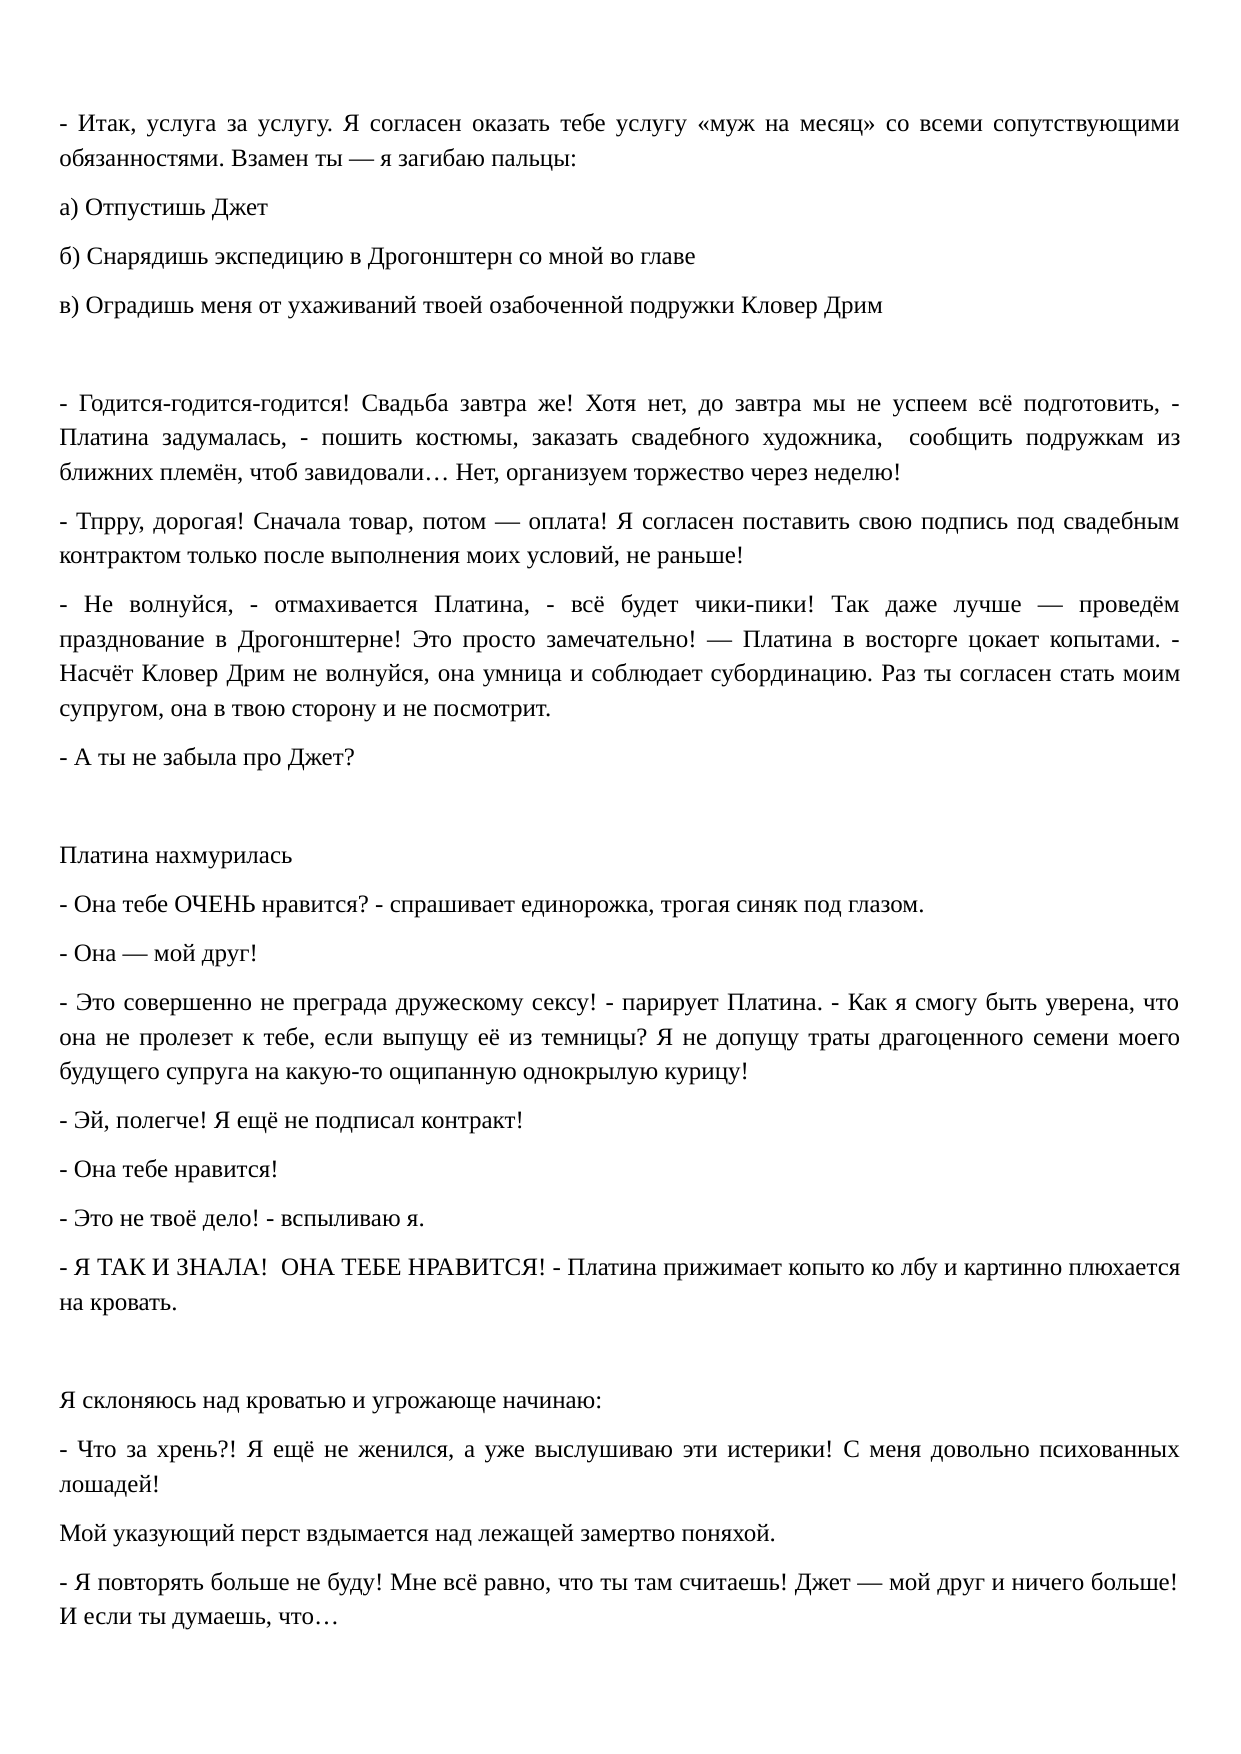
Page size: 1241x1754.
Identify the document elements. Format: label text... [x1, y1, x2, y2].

text - Она тебе ОЧЕНЬ нравится? - cпрашивает единорожка, трогая синяк под глазом. [59, 889, 1181, 918]
text - Она тебе нравится! [59, 1154, 1181, 1183]
text - Тпрру, дорогая! Сначала товар, потом — оплата! Я согласен поставить свою подпись под свадебным контрактом только после выполнения моих условий, не раньше! [59, 506, 1181, 569]
text Платина нахмурилась [59, 840, 1181, 869]
text в) Оградишь меня от ухаживаний твоей озабоченной подружки Кловер Дрим [59, 290, 1181, 318]
text - Я повторять больше не буду! Мне всё равно, что ты там считаешь! Джет — мой друг и ничего больше! И если ты думаешь, что… [59, 1567, 1181, 1630]
text - Итак, услуга за услугу. Я согласен оказать тебе услугу «муж на месяц» со всеми сопутствующими обязанностями. Взамен ты — я загибаю пальцы: [59, 108, 1181, 171]
text - Что за хрень?! Я ещё не женился, а уже выслушиваю эти истерики! С меня довольно психованных лошадей! [59, 1434, 1181, 1497]
text - Это совершенно не преграда дружескому сексу! - парирует Платина. - Как я смогу быть уверена, что она не пролезет к тебе, если выпущу её из темницы? Я не допущу траты драгоценного семени моего будущего супруга на какую-то ощипанную однокрылую курицу! [59, 987, 1181, 1085]
text Мой указующий перст вздымается над лежащей замертво поняхой. [59, 1518, 1181, 1546]
text - Эй, полегче! Я ещё не подписал контракт! [59, 1105, 1181, 1134]
text - Это не твоё дело! - вспыливаю я. [59, 1203, 1181, 1232]
text - Не волнуйся, - отмахивается Платина, - всё будет чики-пики! Так даже лучше — проведём празднование в Дрогонштерне! Это просто замечательно! — Платина в восторге цокает копытами. - Насчёт Кловер Дрим не волнуйся, она умница и соблюдает субординацию. Раз ты согласен стать моим супругом, она в твою сторону и не посмотрит. [59, 589, 1181, 722]
text - Годится-годится-годится! Свадьба завтра же! Хотя нет, до завтра мы не успеем всё подготовить, - Платина задумалась, - пошить костюмы, заказать свадебного художника, сообщить подружкам из ближних племён, чтоб завидовали… Нет, организуем торжество через неделю! [59, 388, 1181, 486]
text б) Снарядишь экспедицию в Дрогонштерн со мной во главе [59, 241, 1181, 269]
text Я склоняюсь над кроватью и угрожающе начинаю: [59, 1385, 1181, 1414]
text - Она — мой друг! [59, 938, 1181, 967]
text а) Отпустишь Джет [59, 192, 1181, 220]
text - А ты не забыла про Джет? [59, 742, 1181, 771]
text - Я ТАК И ЗНАЛА! ОНА ТЕБЕ НРАВИТСЯ! - Платина прижимает копыто ко лбу и картинно плюхается на кровать. [59, 1252, 1181, 1316]
